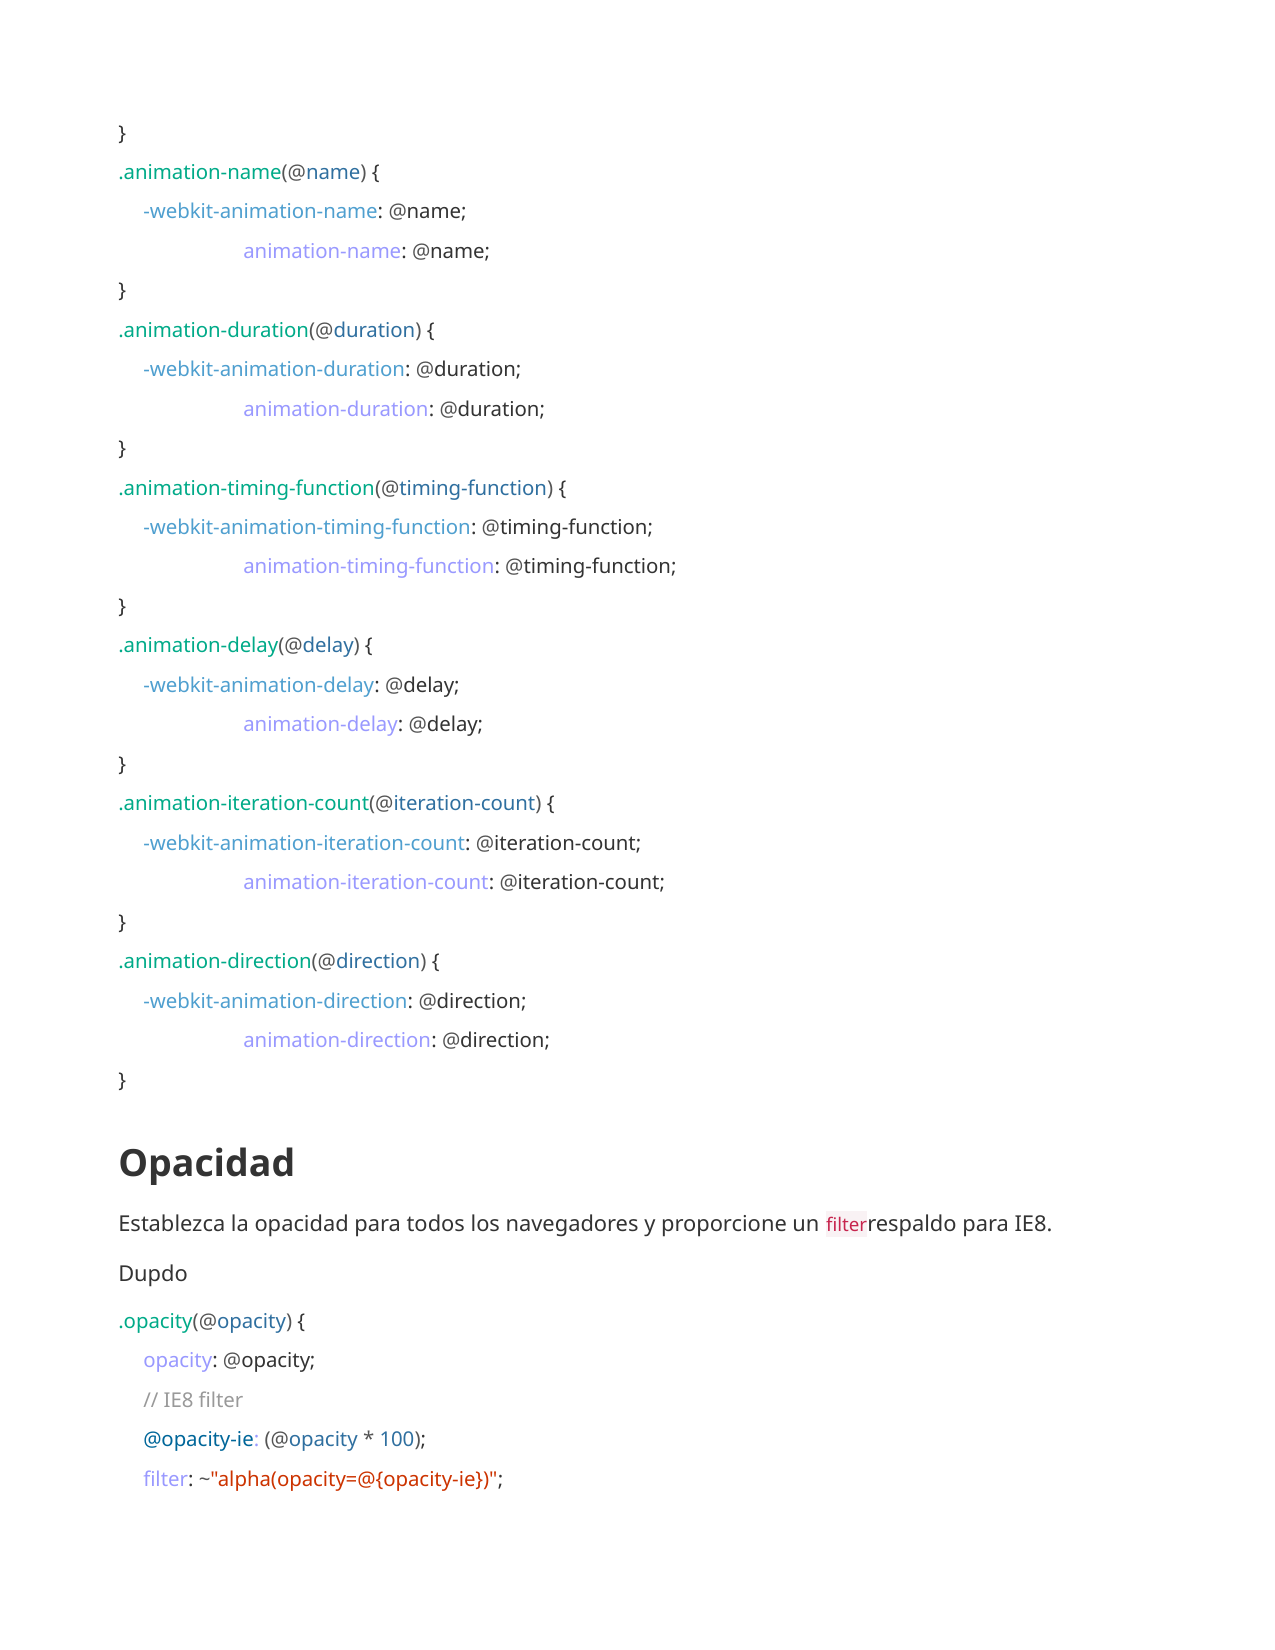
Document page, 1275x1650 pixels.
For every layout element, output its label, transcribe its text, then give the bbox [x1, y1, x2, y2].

text } [118, 1066, 1157, 1093]
text } [118, 118, 1157, 146]
text -webkit-animation-name: @name; [118, 197, 1157, 225]
text } [118, 276, 1157, 304]
text // IE8 filter [118, 1385, 1157, 1413]
text animation-delay: @delay; [118, 710, 1157, 738]
text .animation-duration(@duration) { [118, 315, 1157, 343]
text } [118, 592, 1157, 619]
text animation-duration: @duration; [118, 394, 1157, 422]
text Establezca la opacidad para todos los navegadores y proporcione un filterrespaldo para IE8. [118, 1208, 1157, 1238]
text animation-iteration-count: @iteration-count; [118, 868, 1157, 896]
text animation-direction: @direction; [118, 1026, 1157, 1054]
text .animation-direction(@direction) { [118, 947, 1157, 975]
text animation-timing-function: @timing-function; [118, 552, 1157, 580]
text animation-name: @name; [118, 236, 1157, 264]
text } [118, 908, 1157, 935]
text .animation-delay(@delay) { [118, 631, 1157, 659]
text @opacity-ie: (@opacity * 100); [118, 1425, 1157, 1453]
text .animation-timing-function(@timing-function) { [118, 473, 1157, 501]
text } [118, 750, 1157, 777]
text } [118, 434, 1157, 462]
text -webkit-animation-iteration-count: @iteration-count; [118, 828, 1157, 856]
text -webkit-animation-delay: @delay; [118, 670, 1157, 698]
text Dupdo [118, 1258, 1157, 1287]
text .opacity(@opacity) { [118, 1306, 1157, 1334]
text -webkit-animation-direction: @direction; [118, 986, 1157, 1014]
text -webkit-animation-duration: @duration; [118, 354, 1157, 383]
text .animation-iteration-count(@iteration-count) { [118, 789, 1157, 817]
text .animation-name(@name) { [118, 157, 1157, 185]
subtitle Opacidad [118, 1136, 1157, 1187]
text -webkit-animation-timing-function: @timing-function; [118, 512, 1157, 541]
text opacity: @opacity; [118, 1346, 1157, 1374]
text filter: ~"alpha(opacity=@{opacity-ie})"; [118, 1465, 1157, 1493]
